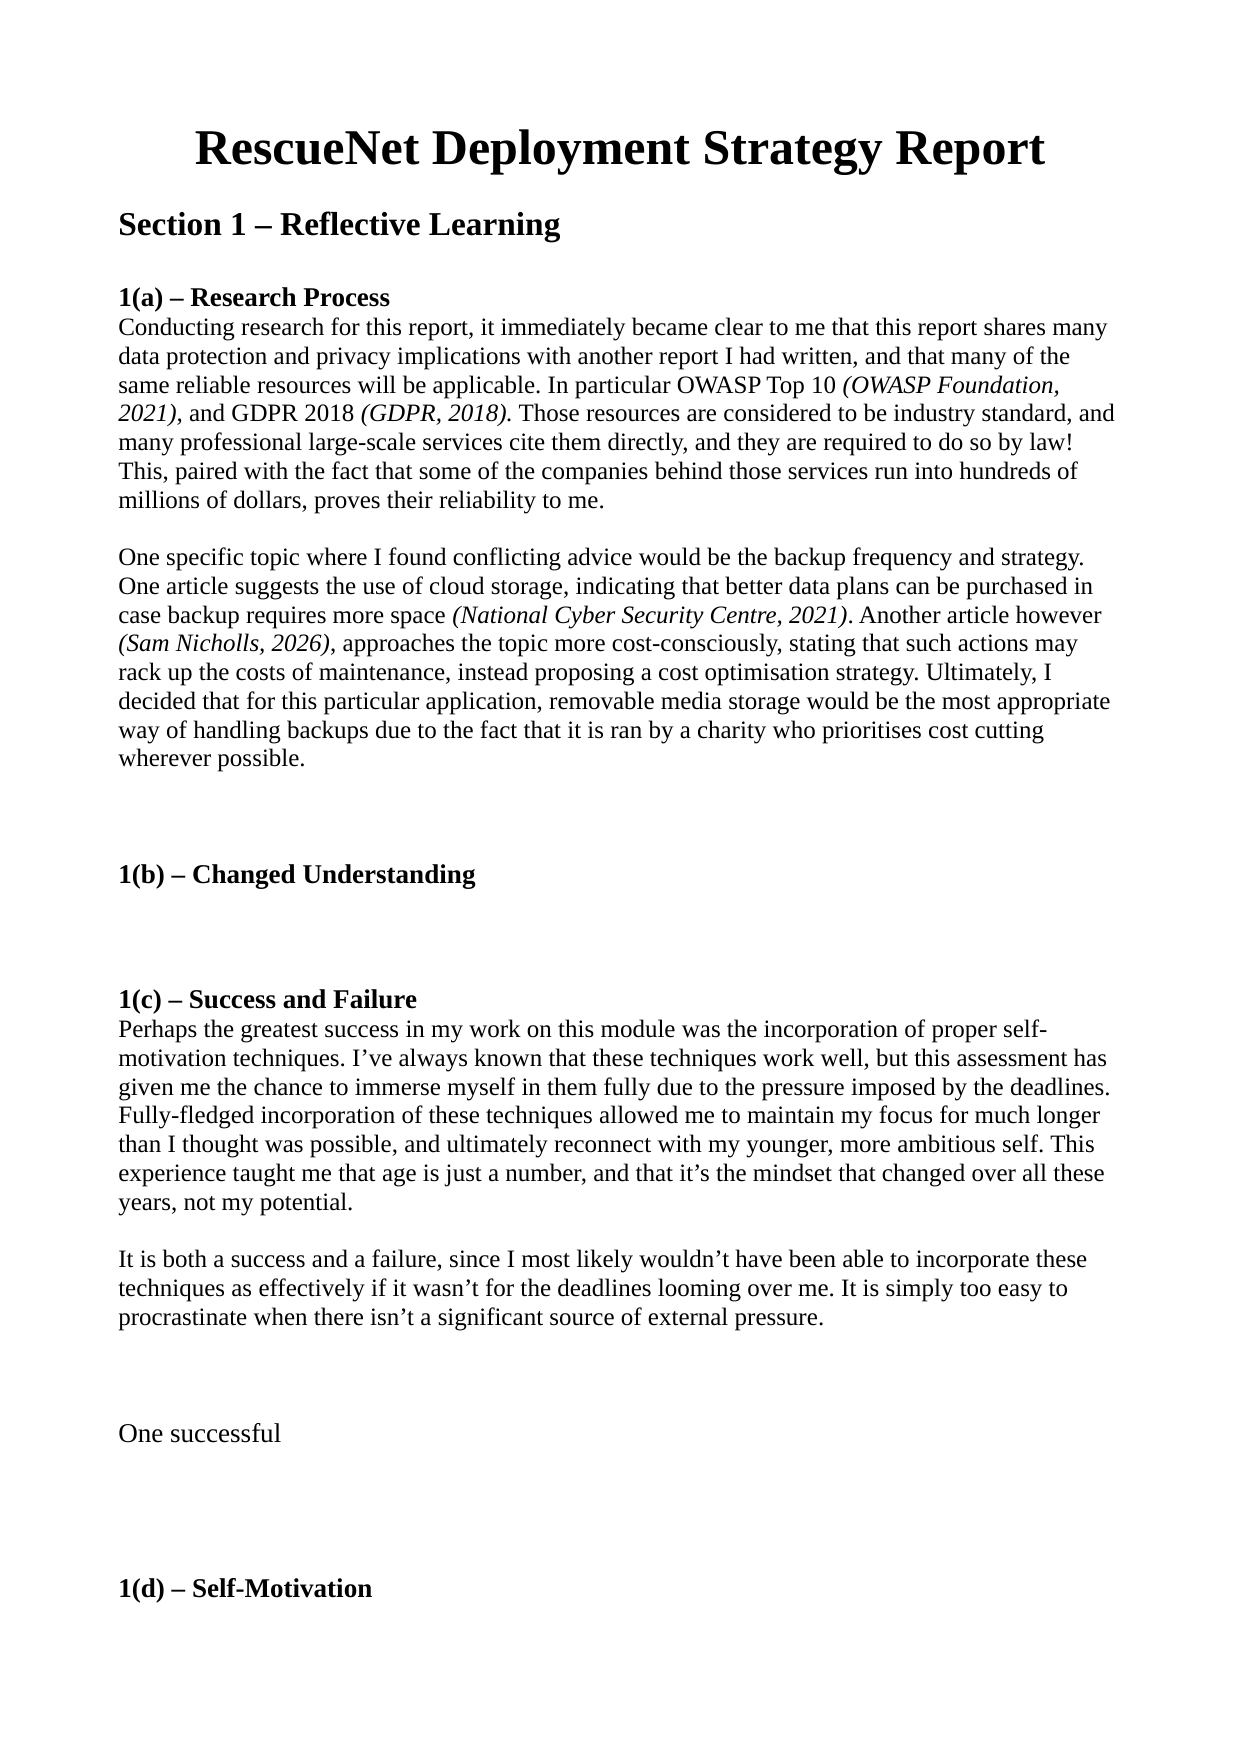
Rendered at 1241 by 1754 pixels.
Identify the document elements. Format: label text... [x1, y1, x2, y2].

text 1(b) – Changed Understanding [118, 858, 1122, 889]
text 1(d) – Self-Motivation [118, 1572, 1122, 1603]
text One specific topic where I found conflicting advice would be the backup frequency and strategy. One article suggests the use of cloud storage, indicating that better data plans can be purchased in case backup requires more space (National Cyber Security Centre, 2021). Another article however (Sam Nicholls, 2026), approaches the topic more cost-consciously, stating that such actions may rack up the costs of maintenance, instead proposing a cost optimisation strategy. Ultimately, I decided that for this particular application, removable media storage would be the most appropriate way of handling backups due to the fact that it is ran by a charity who prioritises cost cutting wherever possible. [118, 542, 1122, 772]
text Perhaps the greatest success in my work on this module was the incorporation of proper self-motivation techniques. I’ve always known that these techniques work well, but this assessment has given me the chance to immerse myself in them fully due to the pressure imposed by the deadlines. Fully-fledged incorporation of these techniques allowed me to maintain my focus for much longer than I thought was possible, and ultimately reconnect with my younger, more ambitious self. This experience taught me that age is just a number, and that it’s the mindset that changed over all these years, not my potential. [118, 1014, 1122, 1215]
text This, paired with the fact that some of the companies behind those services run into hundreds of millions of dollars, proves their reliability to me. [118, 456, 1122, 513]
text One successful [118, 1417, 1122, 1448]
text 1(c) – Success and Failure [118, 983, 1122, 1014]
text Conducting research for this report, it immediately became clear to me that this report shares many data protection and privacy implications with another report I had written, and that many of the same reliable resources will be applicable. In particular OWASP Top 10 (OWASP Foundation, 2021), and GDPR 2018 (GDPR, 2018). Those resources are considered to be industry standard, and many professional large-scale services cite them directly, and they are required to do so by law! [118, 312, 1122, 456]
text RescueNet Deployment Strategy Report [118, 118, 1122, 176]
text 1(a) – Research Process [118, 281, 1122, 312]
text It is both a success and a failure, since I most likely wouldn’t have been able to incorporate these techniques as effectively if it wasn’t for the deadlines looming over me. It is simply too easy to procrastinate when there isn’t a significant source of external pressure. [118, 1244, 1122, 1330]
text Section 1 – Reflective Learning [118, 204, 1122, 243]
